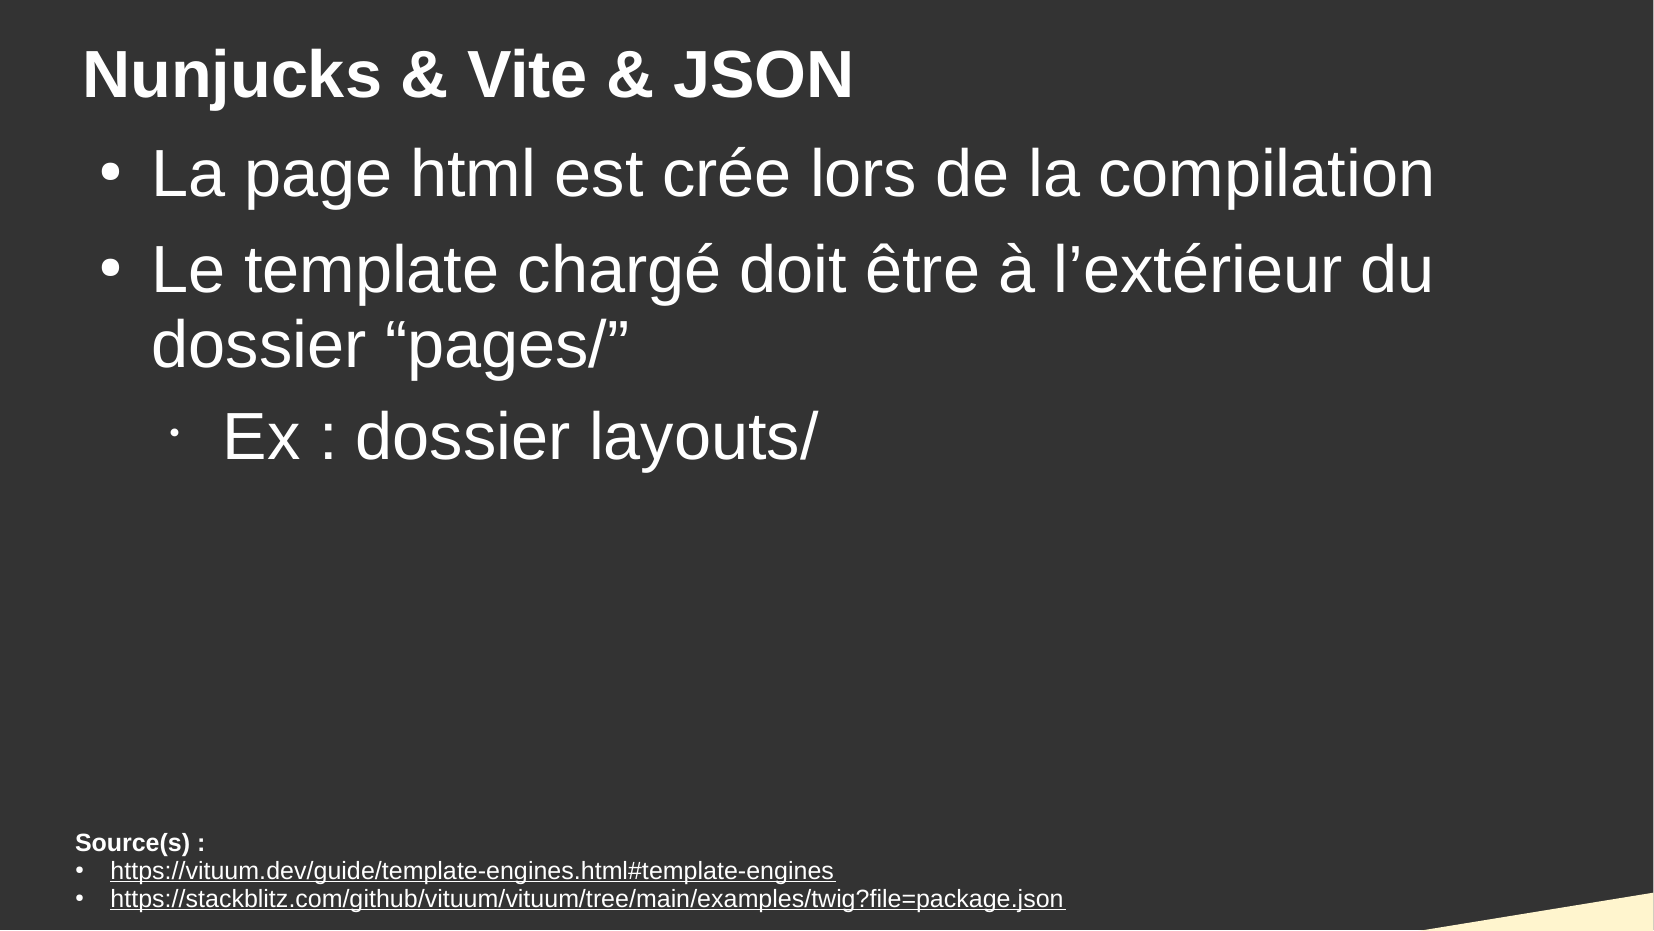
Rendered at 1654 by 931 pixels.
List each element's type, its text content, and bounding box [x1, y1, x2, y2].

list La page html est crée lors de la compilation Le template chargé doit être à l’extérieur du dossier “pages/” Ex : dossier layouts/ [80, 135, 1620, 591]
title Nunjucks & Vite & JSON [82, 37, 1571, 112]
text_box [1546, 892, 1654, 931]
text_box Source(s) : https://vituum.dev/guide/template-engines.html#template-engines https://stackblitz.com/github/vituum/vituum/tree/main/examples/twig?file=package.json [60, 821, 1546, 931]
